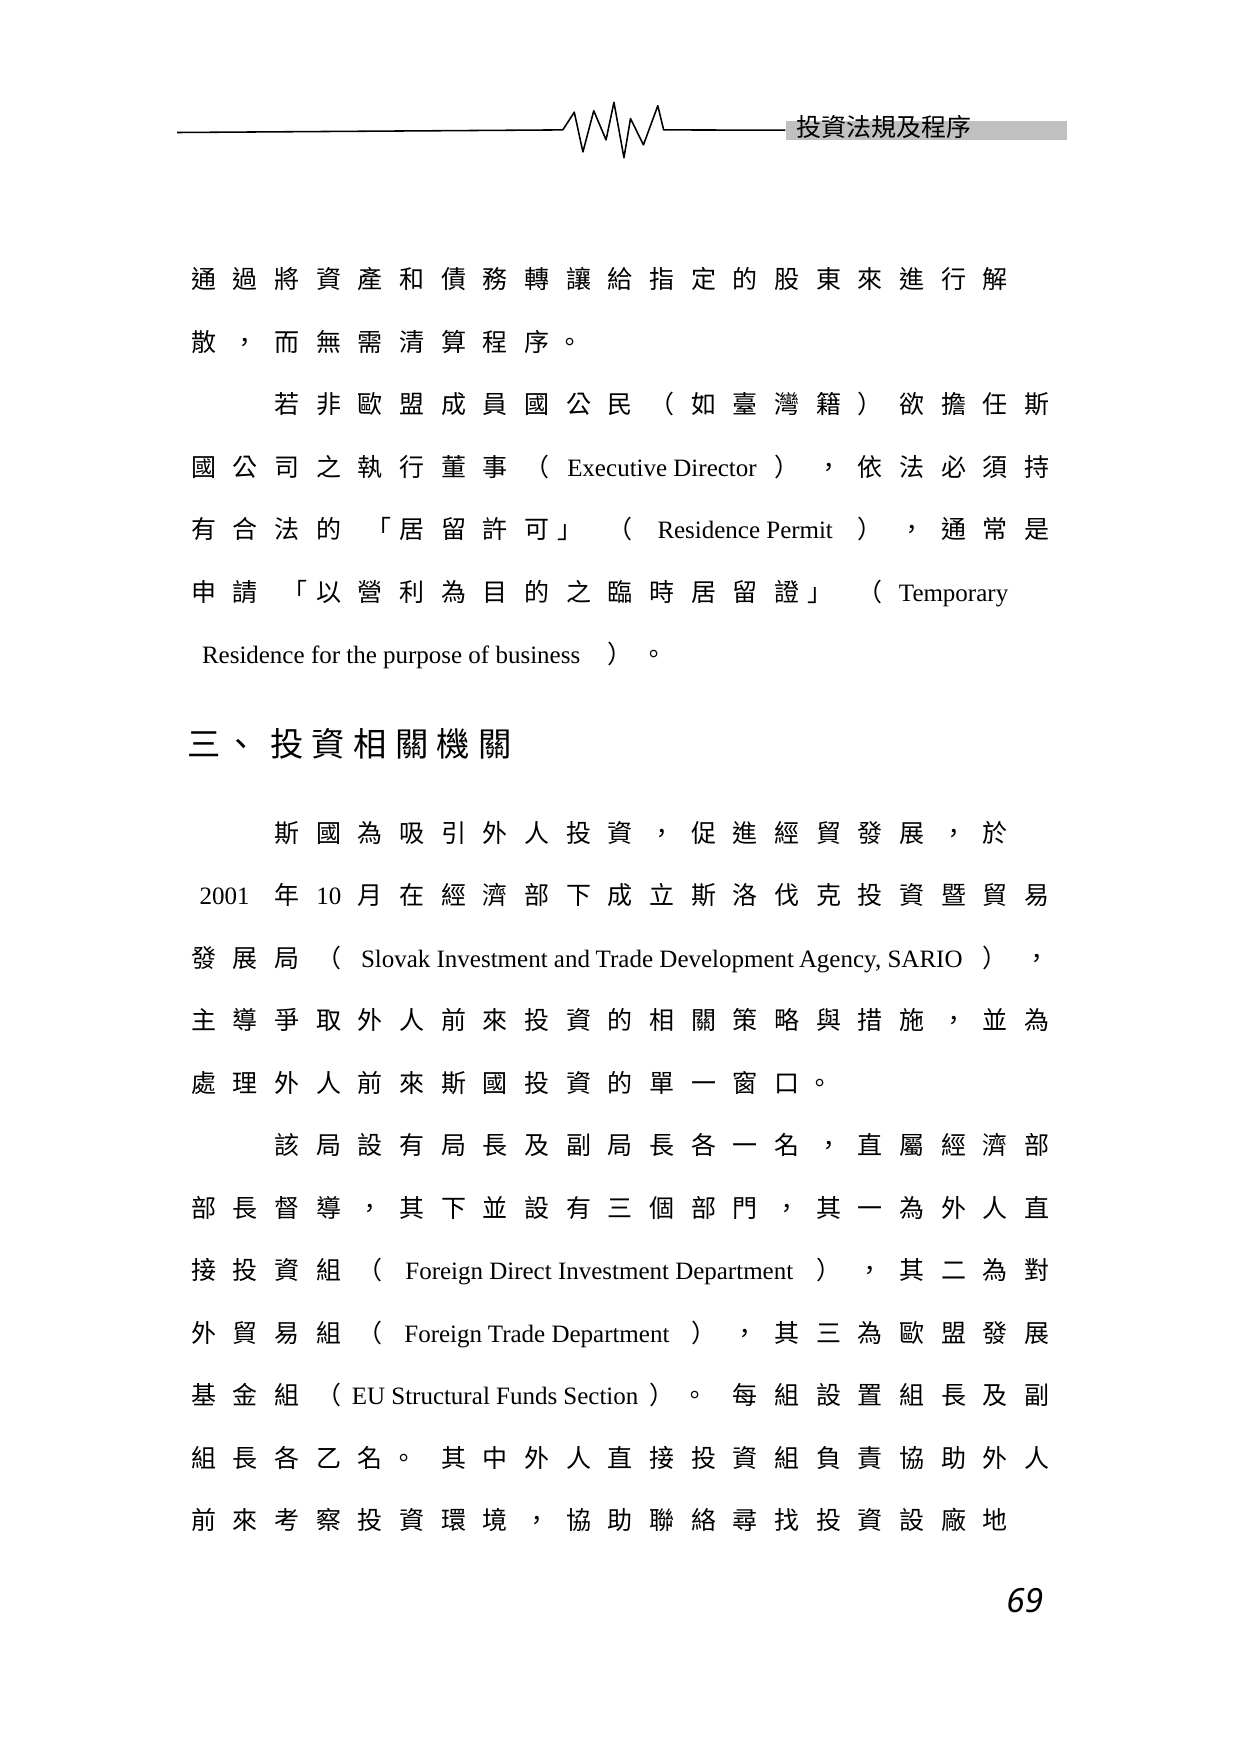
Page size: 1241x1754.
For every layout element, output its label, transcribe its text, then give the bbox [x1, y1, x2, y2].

text 若非歐盟成員國公民（如臺灣籍）欲擔任斯國公司之執行董事（Executive Director），依法必須持有合法的「居留許可」（Residence Permit），通常是申請「以營利為目的之臨時居留證」（Temporary Residence for the purpose of business）。 [183, 361, 1058, 674]
text 該局設有局長及副局長各一名，直屬經濟部部長督導，其下並設有三個部門，其一為外人直接投資組（Foreign Direct Investment Department），其二為對外貿易組（Foreign Trade Department），其三為歐盟發展基金組（EU Structural Funds Section）。每組設置組長及副組長各乙名。其中外人直接投資組負責協助外人前來考察投資環境，協助聯絡尋找投資設廠地 [183, 1102, 1058, 1540]
text 三、投資相關機關 [183, 701, 1058, 763]
text 通過將資產和債務轉讓給指定的股東來進行解散，而無需清算程序。 [183, 236, 1058, 361]
text 斯國為吸引外人投資，促進經貿發展，於2001年10月在經濟部下成立斯洛伐克投資暨貿易發展局（Slovak Investment and Trade Development Agency, SARIO），主導爭取外人前來投資的相關策略與措施，並為處理外人前來斯國投資的單一窗口。 [183, 790, 1058, 1102]
